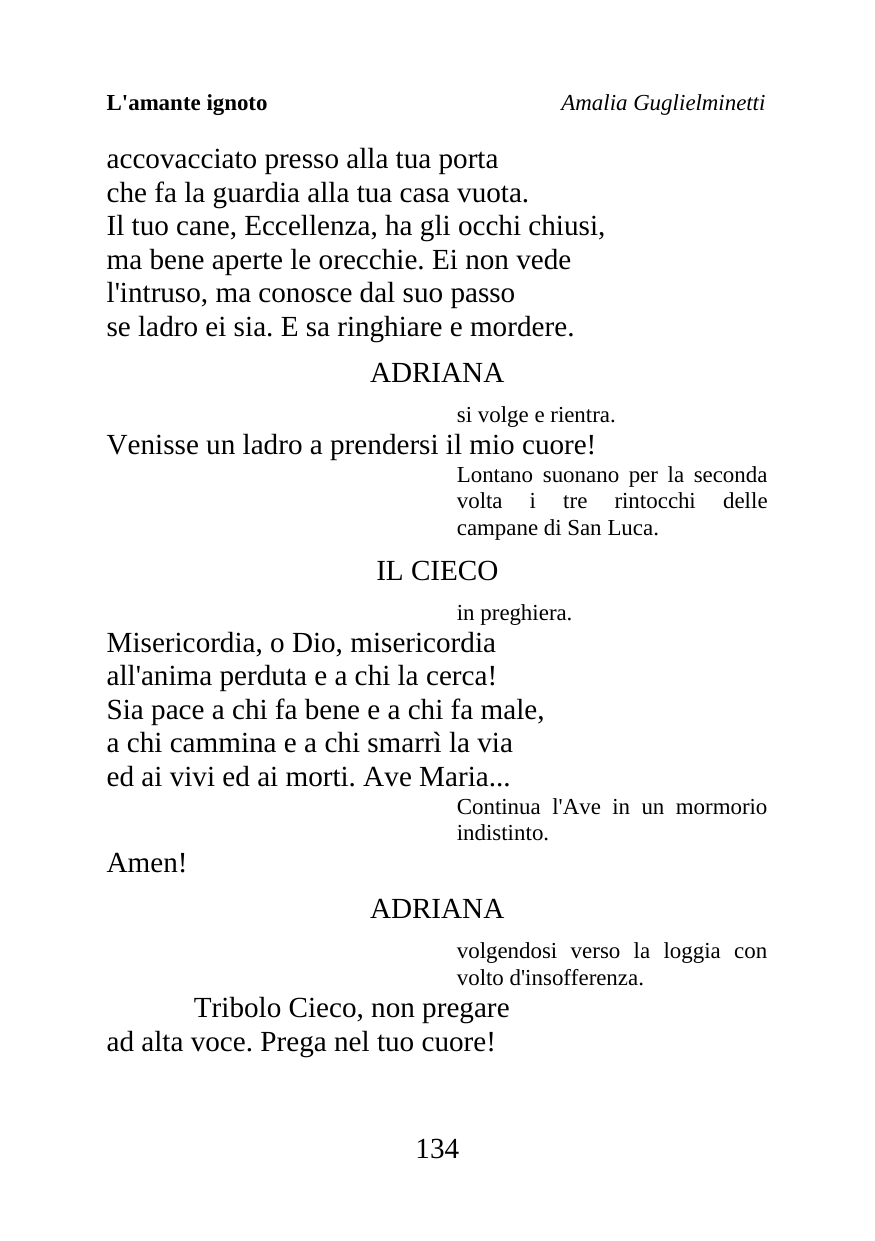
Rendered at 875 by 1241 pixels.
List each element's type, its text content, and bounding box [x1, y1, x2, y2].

text Continua l'Ave in un mormorio indistinto. [457, 793, 768, 845]
text Venisse un ladro a prendersi il mio cuore! [106, 427, 768, 461]
text Misericordia, o Dio, misericordia all'anima perduta e a chi la cerca! Sia pace a chi fa bene e a chi fa male, a chi cammina e a chi smarrì la via ed ai vivi ed ai morti. Ave Maria... [106, 625, 768, 793]
text Tribolo Cieco, non pregare ad alta voce. Prega nel tuo cuore! [106, 990, 768, 1057]
text in preghiera. [457, 599, 768, 625]
text Lontano suonano per la seconda volta i tre rintocchi delle campane di San Luca. [457, 461, 768, 540]
text volgendosi verso la loggia con volto d'insofferenza. [457, 937, 768, 990]
text ADRIANA [106, 355, 768, 389]
text ADRIANA [106, 891, 768, 925]
text si volge e rientra. [457, 401, 768, 427]
text IL CIECO [106, 553, 768, 586]
text Amen! [106, 845, 768, 879]
text accovacciato presso alla tua porta che fa la guardia alla tua casa vuota. Il tuo cane, Eccellenza, ha gli occhi chiusi, ma bene aperte le orecchie. Ei non vede l'intruso, ma conosce dal suo passo se ladro ei sia. E sa ringhiare e mordere. [106, 141, 768, 343]
